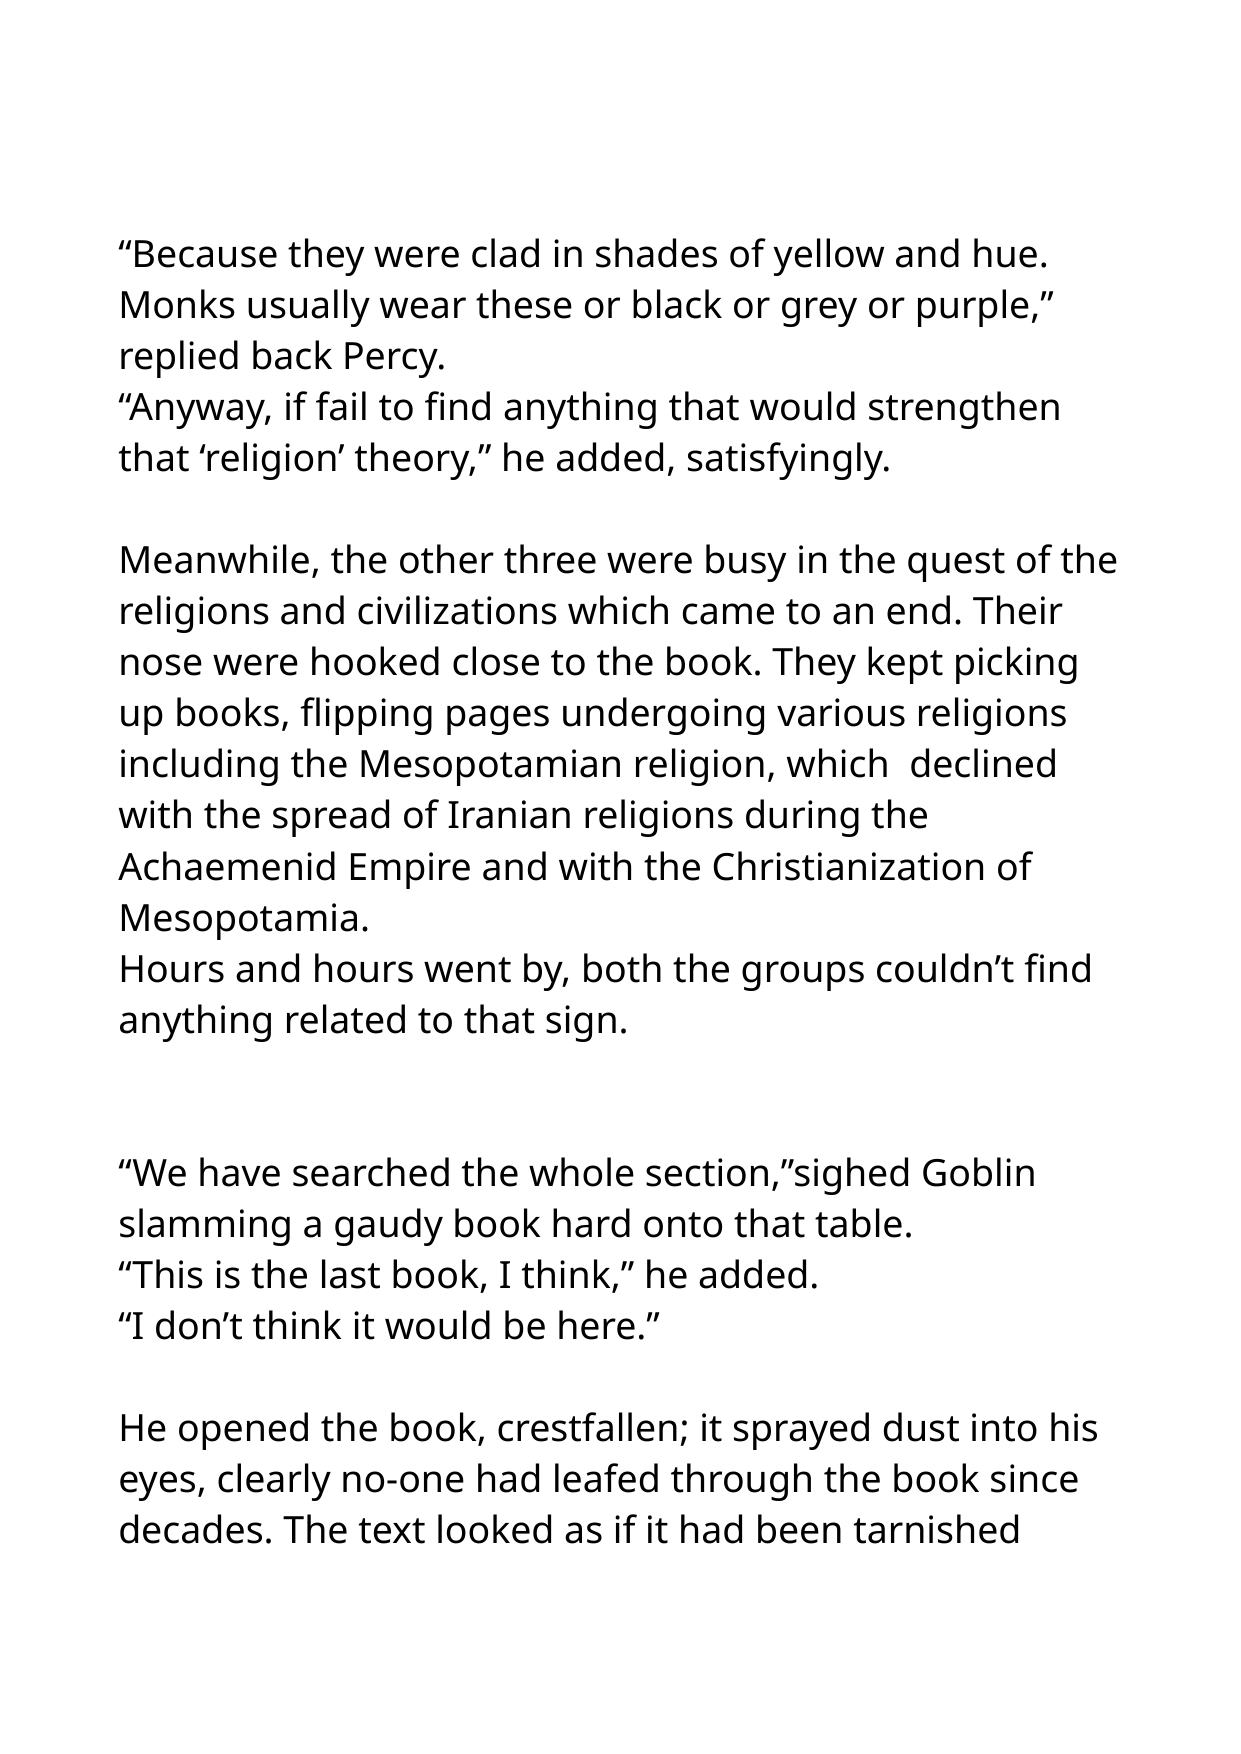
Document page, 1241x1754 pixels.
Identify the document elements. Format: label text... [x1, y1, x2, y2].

text Meanwhile, the other three were busy in the quest of the religions and civilizations which came to an end. Their nose were hooked close to the book. They kept picking up books, flipping pages undergoing various religions including the Mesopotamian religion, which declined with the spread of Iranian religions during the Achaemenid Empire and with the Christianization of Mesopotamia. [118, 534, 1122, 942]
text “We have searched the whole section,”sighed Goblin slamming a gaudy book hard onto that table. [118, 1146, 1122, 1248]
text “Anyway, if fail to find anything that would strengthen that ‘religion’ theory,” he added, satisfyingly. [118, 381, 1122, 483]
text “I don’t think it would be here.” [118, 1299, 1122, 1350]
text “This is the last book, I think,” he added. [118, 1248, 1122, 1299]
text “Because they were clad in shades of yellow and hue. Monks usually wear these or black or grey or purple,” replied back Percy. [118, 227, 1122, 381]
text Hours and hours went by, both the groups couldn’t find anything related to that sign. [118, 942, 1122, 1044]
text He opened the book, crestfallen; it sprayed dust into his eyes, clearly no-one had leafed through the book since decades. The text looked as if it had been tarnished [118, 1401, 1122, 1554]
